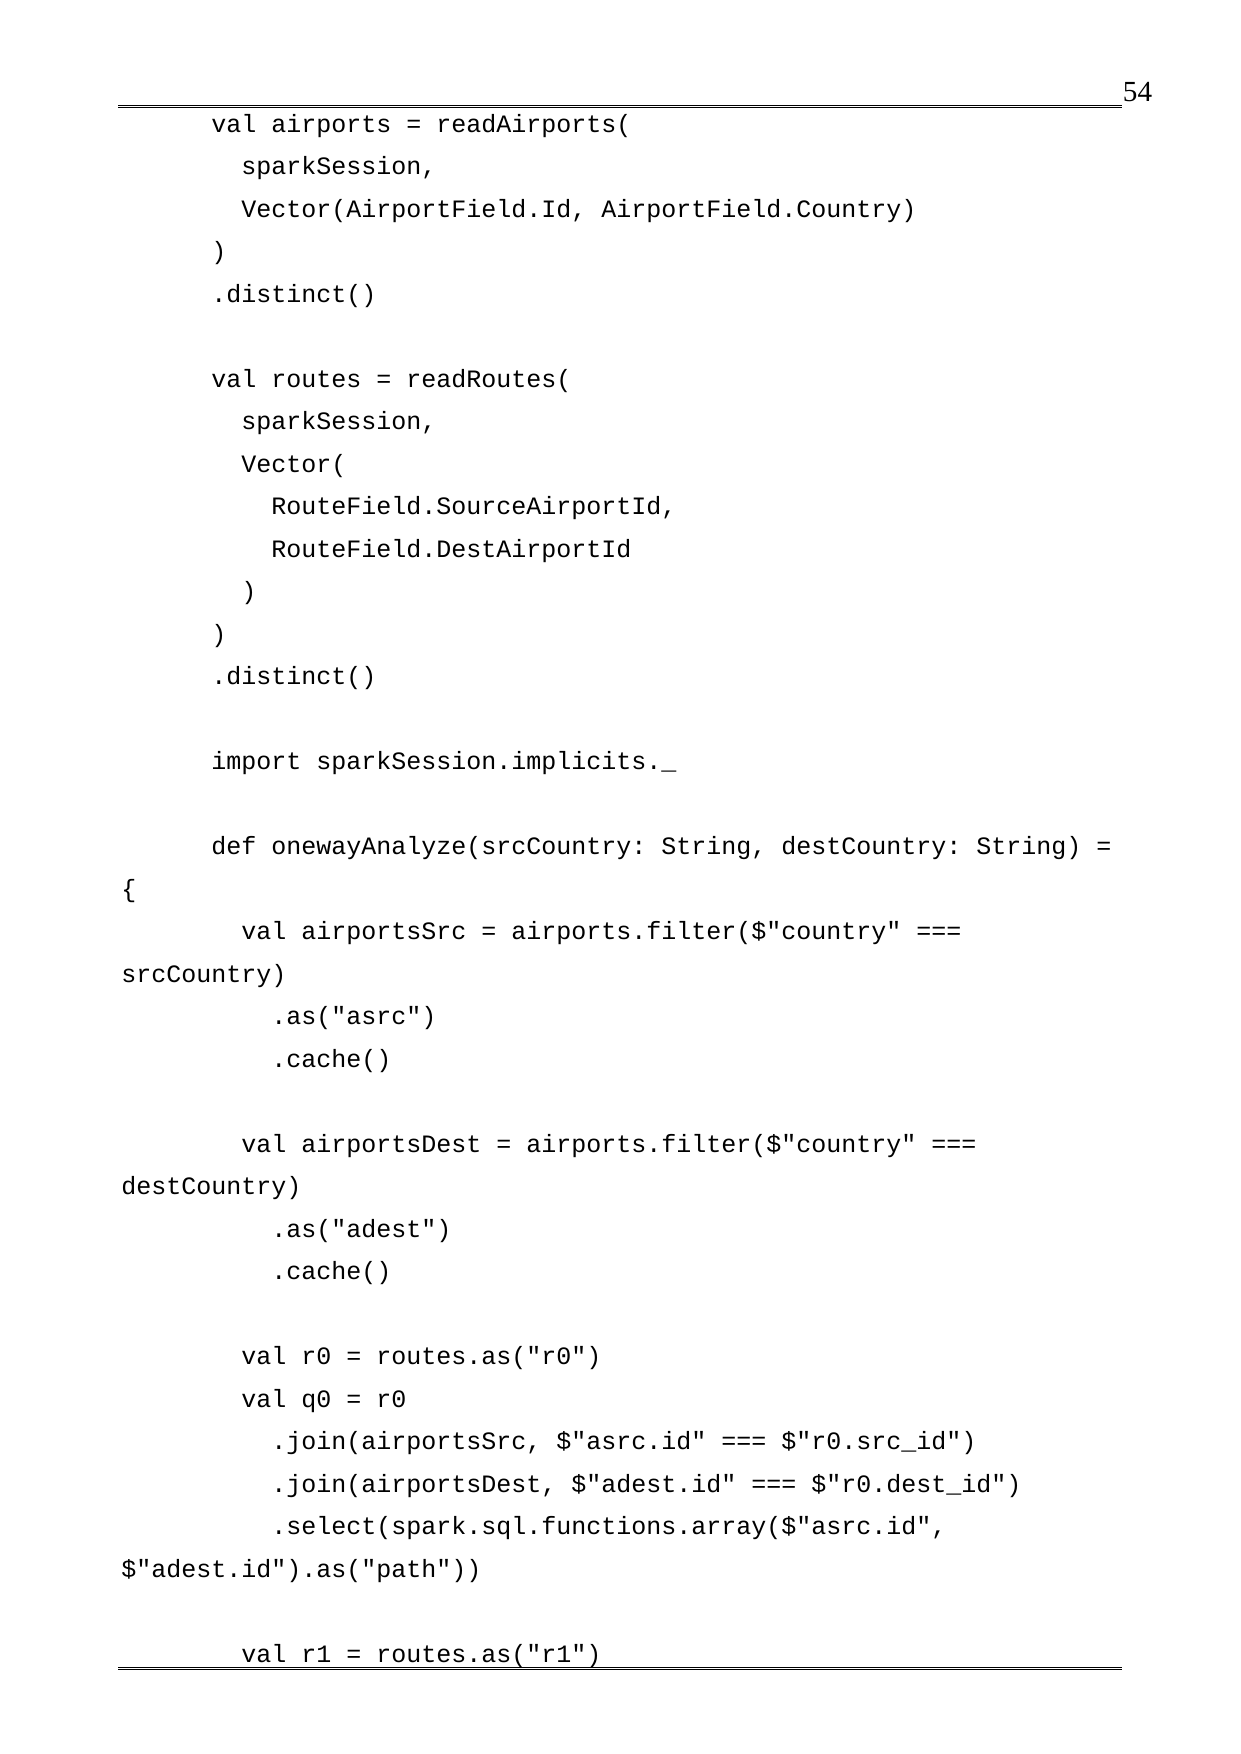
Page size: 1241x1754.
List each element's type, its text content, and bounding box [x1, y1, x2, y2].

text val r1 = routes.as("r1") [118, 1635, 1122, 1667]
text .join(airportsDest, $"adest.id" === $"r0.dest_id") [118, 1465, 1122, 1500]
text def onewayAnalyze(srcCountry: String, destCountry: String) = { [118, 828, 1122, 905]
text val airportsDest = airports.filter($"country" === destCountry) [118, 1125, 1122, 1202]
text val routes = readRoutes( [118, 360, 1122, 395]
text val airports = readAirports( [118, 108, 1122, 140]
text RouteField.SourceAirportId, [118, 488, 1122, 522]
text sparkSession, [118, 148, 1122, 182]
text .distinct() [118, 658, 1122, 692]
text val q0 = r0 [118, 1380, 1122, 1415]
text ) [118, 615, 1122, 650]
text ) [118, 573, 1122, 607]
text ) [118, 233, 1122, 267]
text .distinct() [118, 275, 1122, 310]
text import sparkSession.implicits._ [118, 743, 1122, 777]
text sparkSession, [118, 403, 1122, 437]
text Vector(AirportField.Id, AirportField.Country) [118, 190, 1122, 225]
text .cache() [118, 1253, 1122, 1287]
text val airportsSrc = airports.filter($"country" === srcCountry) [118, 913, 1122, 990]
text .select(spark.sql.functions.array($"asrc.id", $"adest.id").as("path")) [118, 1508, 1122, 1585]
text Vector( [118, 445, 1122, 480]
text .cache() [118, 1040, 1122, 1075]
text val r0 = routes.as("r0") [118, 1338, 1122, 1372]
text RouteField.DestAirportId [118, 530, 1122, 565]
text .as("asrc") [118, 998, 1122, 1032]
text .join(airportsSrc, $"asrc.id" === $"r0.src_id") [118, 1423, 1122, 1457]
text .as("adest") [118, 1210, 1122, 1245]
